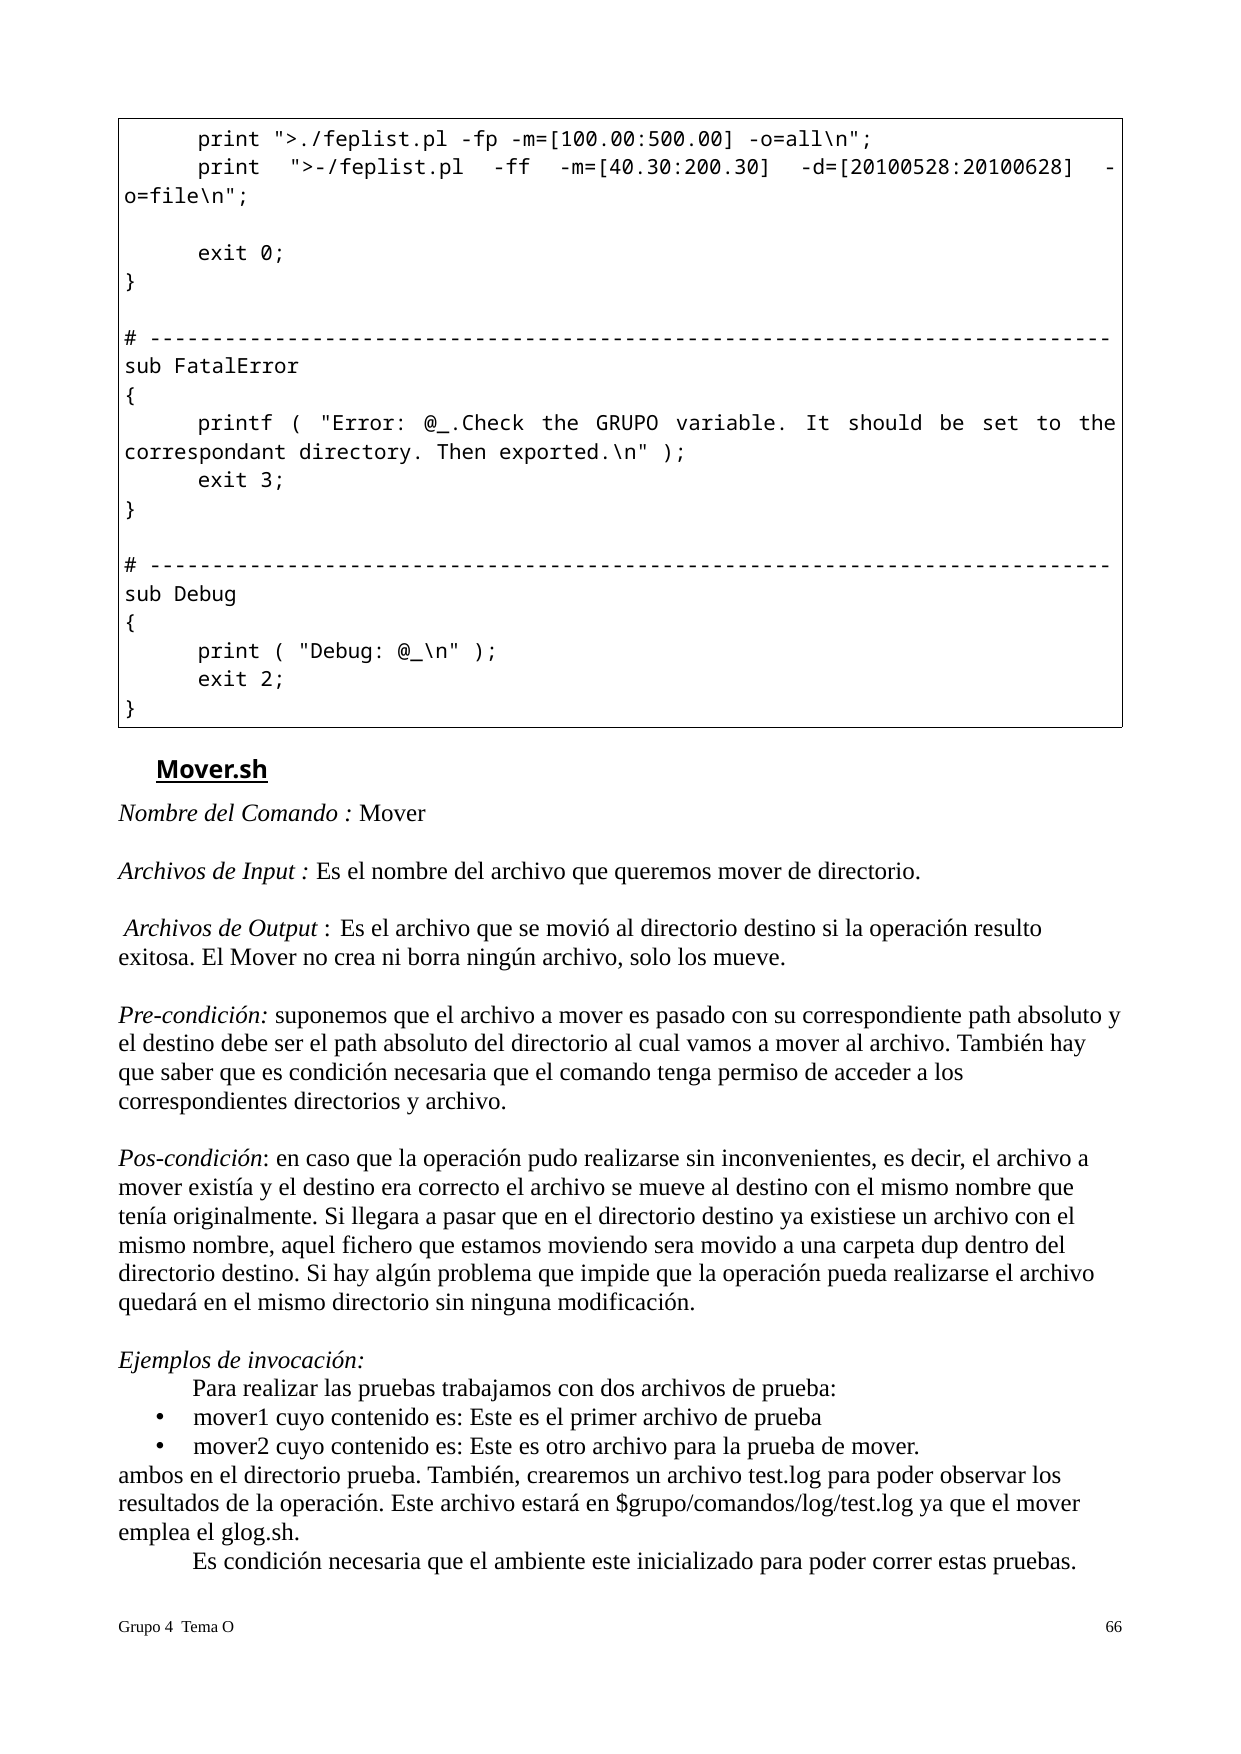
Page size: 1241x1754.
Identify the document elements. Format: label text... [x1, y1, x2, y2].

text Para realizar las pruebas trabajamos con dos archivos de prueba: [118, 1373, 1122, 1402]
text Archivos de Input : Es el nombre del archivo que queremos mover de directorio. [118, 856, 1122, 885]
table_header print ">./feplist.pl -fp -m=[100.00:500.00] -o=all\n"; print ">-/feplist.pl -ff -m=[40.30:200.30] -d=[20100528:20100628] -o=file\n"; exit 0; } # ----------------------------------------------------------------------------- sub FatalError { printf ( "Error: @_.Check the GRUPO variable. It should be set to the correspondant directory. Then exported.\n" ); exit 3; } # ----------------------------------------------------------------------------- sub Debug { print ( "Debug: @_\n" ); exit 2; } [119, 119, 1122, 727]
list mover2 cuyo contenido es: Este es otro archivo para la prueba de mover. [156, 1431, 1122, 1460]
list mover1 cuyo contenido es: Este es el primer archivo de prueba [156, 1402, 1122, 1431]
subtitle Mover.sh [156, 752, 1122, 786]
text Ejemplos de invocación: [118, 1345, 1122, 1373]
text Es condición necesaria que el ambiente este inicializado para poder correr estas pruebas. [118, 1546, 1122, 1575]
text Nombre del Comando : Mover [118, 798, 1122, 827]
text Pos-condición: en caso que la operación pudo realizarse sin inconvenientes, es decir, el archivo a mover existía y el destino era correcto el archivo se mueve al destino con el mismo nombre que tenía originalmente. Si llegara a pasar que en el directorio destino ya existiese un archivo con el mismo nombre, aquel fichero que estamos moviendo sera movido a una carpeta dup dentro del directorio destino. Si hay algún problema que impide que la operación pueda realizarse el archivo quedará en el mismo directorio sin ninguna modificación. [118, 1143, 1122, 1316]
text ambos en el directorio prueba. También, crearemos un archivo test.log para poder observar los resultados de la operación. Este archivo estará en $grupo/comandos/log/test.log ya que el mover emplea el glog.sh. [118, 1460, 1122, 1546]
text Archivos de Output : Es el archivo que se movió al directorio destino si la operación resulto exitosa. El Mover no crea ni borra ningún archivo, solo los mueve. [118, 913, 1122, 971]
text Pre-condición: suponemos que el archivo a mover es pasado con su correspondiente path absoluto y el destino debe ser el path absoluto del directorio al cual vamos a mover al archivo. También hay que saber que es condición necesaria que el comando tenga permiso de acceder a los correspondientes directorios y archivo. [118, 1000, 1122, 1115]
